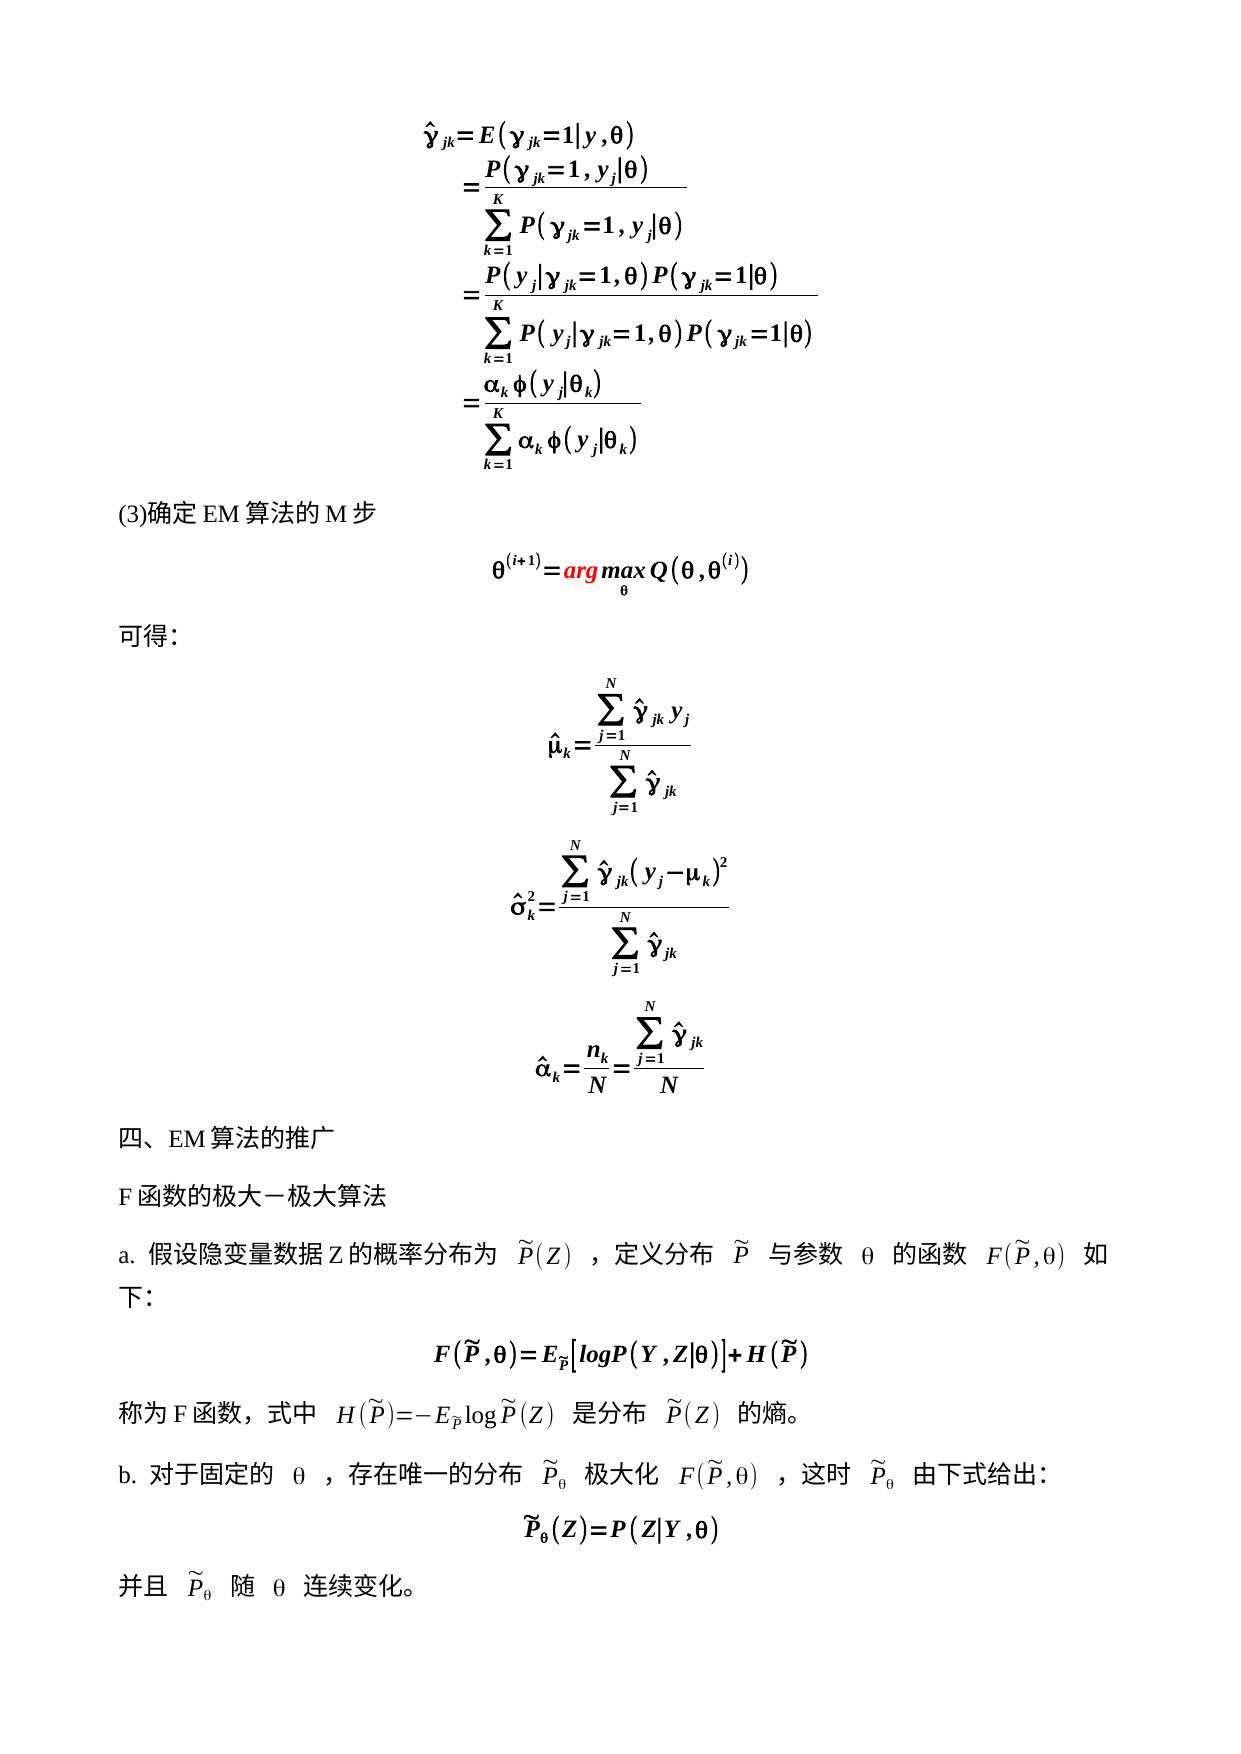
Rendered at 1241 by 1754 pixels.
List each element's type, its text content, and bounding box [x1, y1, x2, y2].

text F函数的极大－极大算法 [118, 1176, 1122, 1213]
text (3)确定EM算法的M步 [118, 493, 1122, 530]
text 称为F函数，式中是分布的熵。 [118, 1394, 1122, 1433]
text 并且随连续变化。 [118, 1566, 1122, 1603]
text 四、EM算法的推广 [118, 1118, 1122, 1155]
text a. 假设隐变量数据Z的概率分布为，定义分布与参数的函数如下： [118, 1234, 1122, 1314]
text 可得： [118, 617, 1122, 653]
text b. 对于固定的，存在唯一的分布极大化，这时由下式给出： [118, 1455, 1122, 1491]
